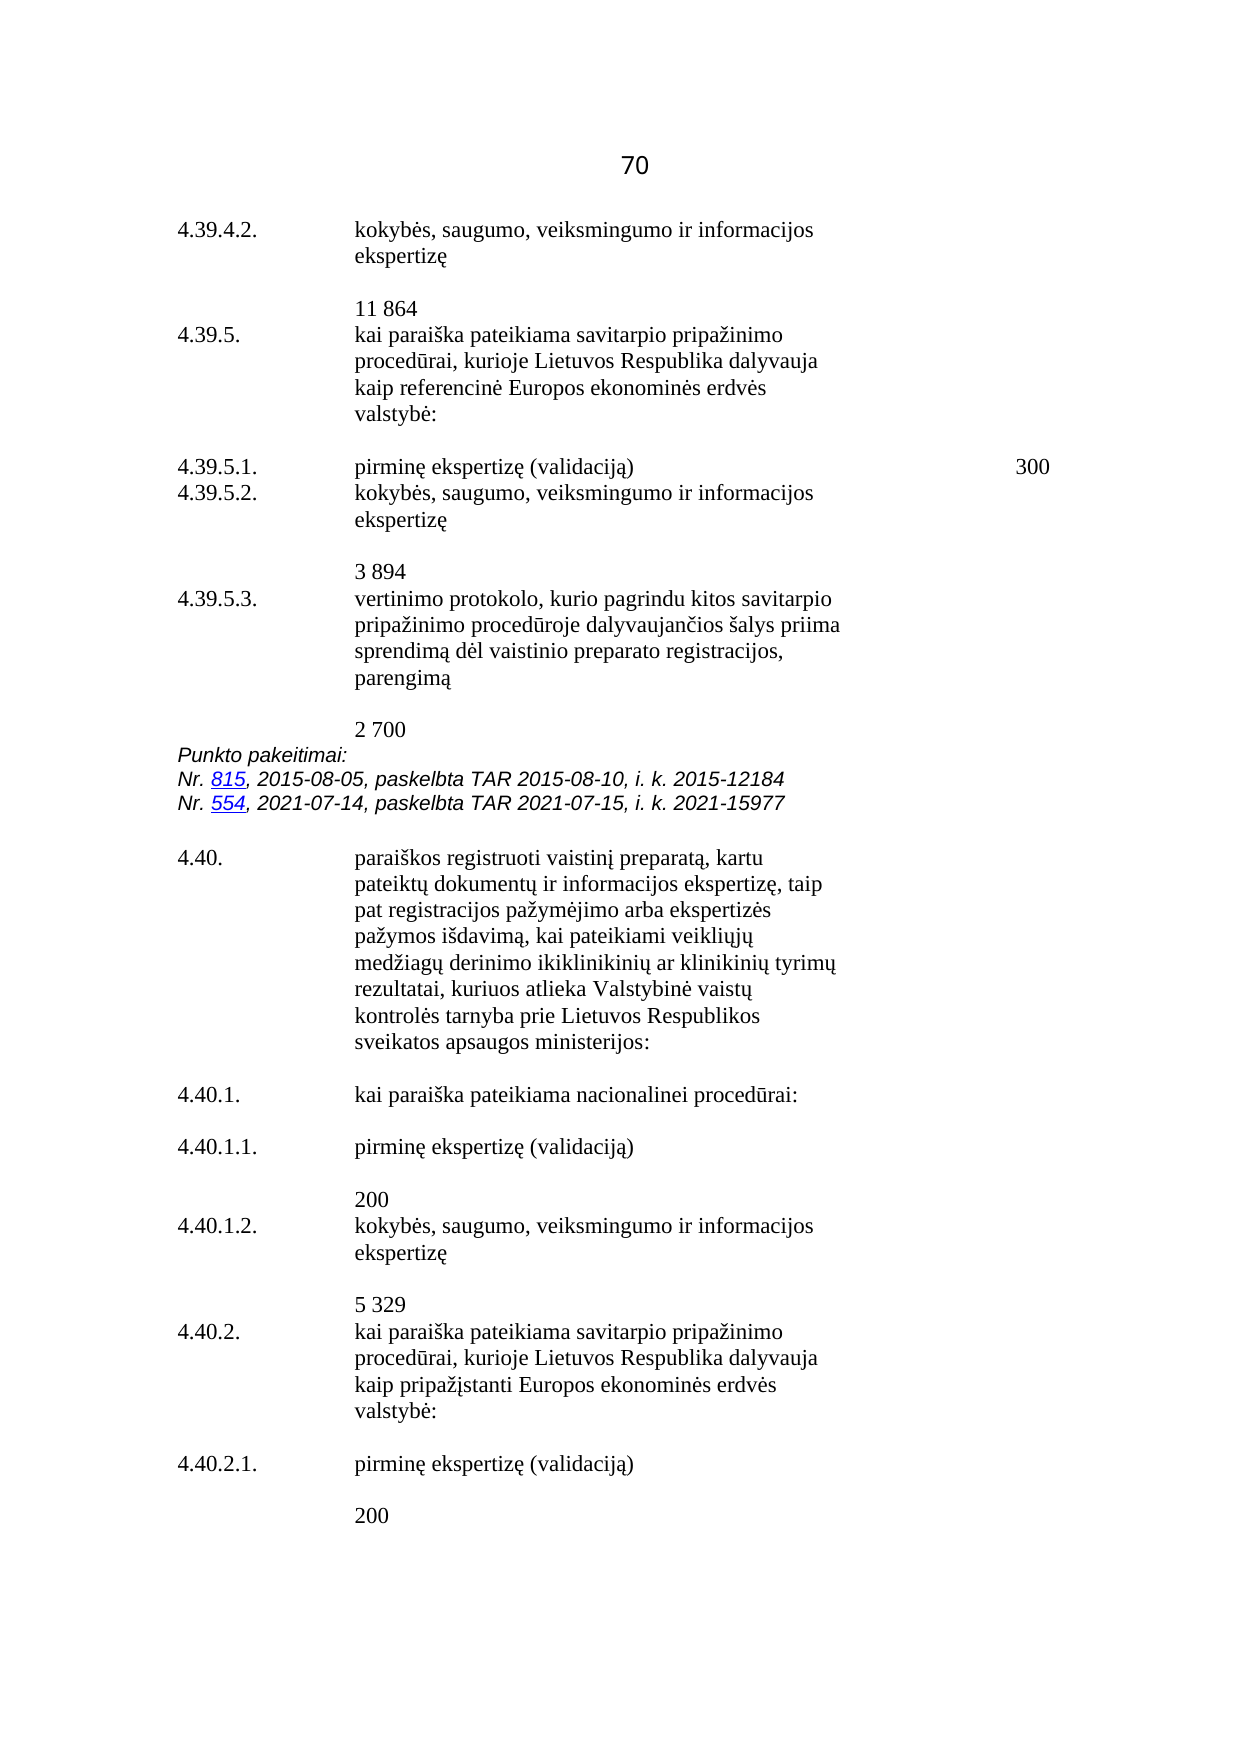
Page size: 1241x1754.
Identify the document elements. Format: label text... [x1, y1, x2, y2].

text 4.40.1.1. pirminę ekspertizę (validaciją) 200 [177, 1133, 841, 1212]
text 4.39.5.2. kokybės, saugumo, veiksmingumo ir informacijos ekspertizę 3 894 [177, 479, 841, 585]
text Punkto pakeitimai: [177, 743, 1092, 767]
text Nr. 815, 2015-08-05, paskelbta TAR 2015-08-10, i. k. 2015-12184 [177, 767, 1092, 791]
text 4.40.2.1. pirminę ekspertizę (validaciją) 200 [177, 1450, 841, 1529]
text 4.39.5.1. pirminę ekspertizę (validaciją) 300 [177, 453, 1092, 479]
text 4.40.2. kai paraiška pateikiama savitarpio pripažinimo procedūrai, kurioje Lietuvos Respublika dalyvauja kaip pripažįstanti Europos ekonominės erdvės valstybė: [177, 1318, 841, 1450]
text 4.39.5. kai paraiška pateikiama savitarpio pripažinimo procedūrai, kurioje Lietuvos Respublika dalyvauja kaip referencinė Europos ekonominės erdvės valstybė: [177, 321, 841, 453]
text 4.40. paraiškos registruoti vaistinį preparatą, kartu pateiktų dokumentų ir informacijos ekspertizę, taip pat registracijos pažymėjimo arba ekspertizės pažymos išdavimą, kai pateikiami veikliųjų medžiagų derinimo ikiklinikinių ar klinikinių tyrimų rezultatai, kuriuos atlieka Valstybinė vaistų kontrolės tarnyba prie Lietuvos Respublikos sveikatos apsaugos ministerijos: [177, 843, 841, 1081]
text 4.40.1.2. kokybės, saugumo, veiksmingumo ir informacijos ekspertizę 5 329 [177, 1212, 841, 1318]
text 4.39.5.3. vertinimo protokolo, kurio pagrindu kitos savitarpio pripažinimo procedūroje dalyvaujančios šalys priima sprendimą dėl vaistinio preparato registracijos, parengimą 2 700 [177, 585, 841, 743]
text 4.40.1. kai paraiška pateikiama nacionalinei procedūrai: [177, 1081, 841, 1133]
text Nr. 554, 2021-07-14, paskelbta TAR 2021-07-15, i. k. 2021-15977 [177, 791, 1092, 815]
text 4.39.4.2. kokybės, saugumo, veiksmingumo ir informacijos ekspertizę 11 864 [177, 216, 841, 321]
